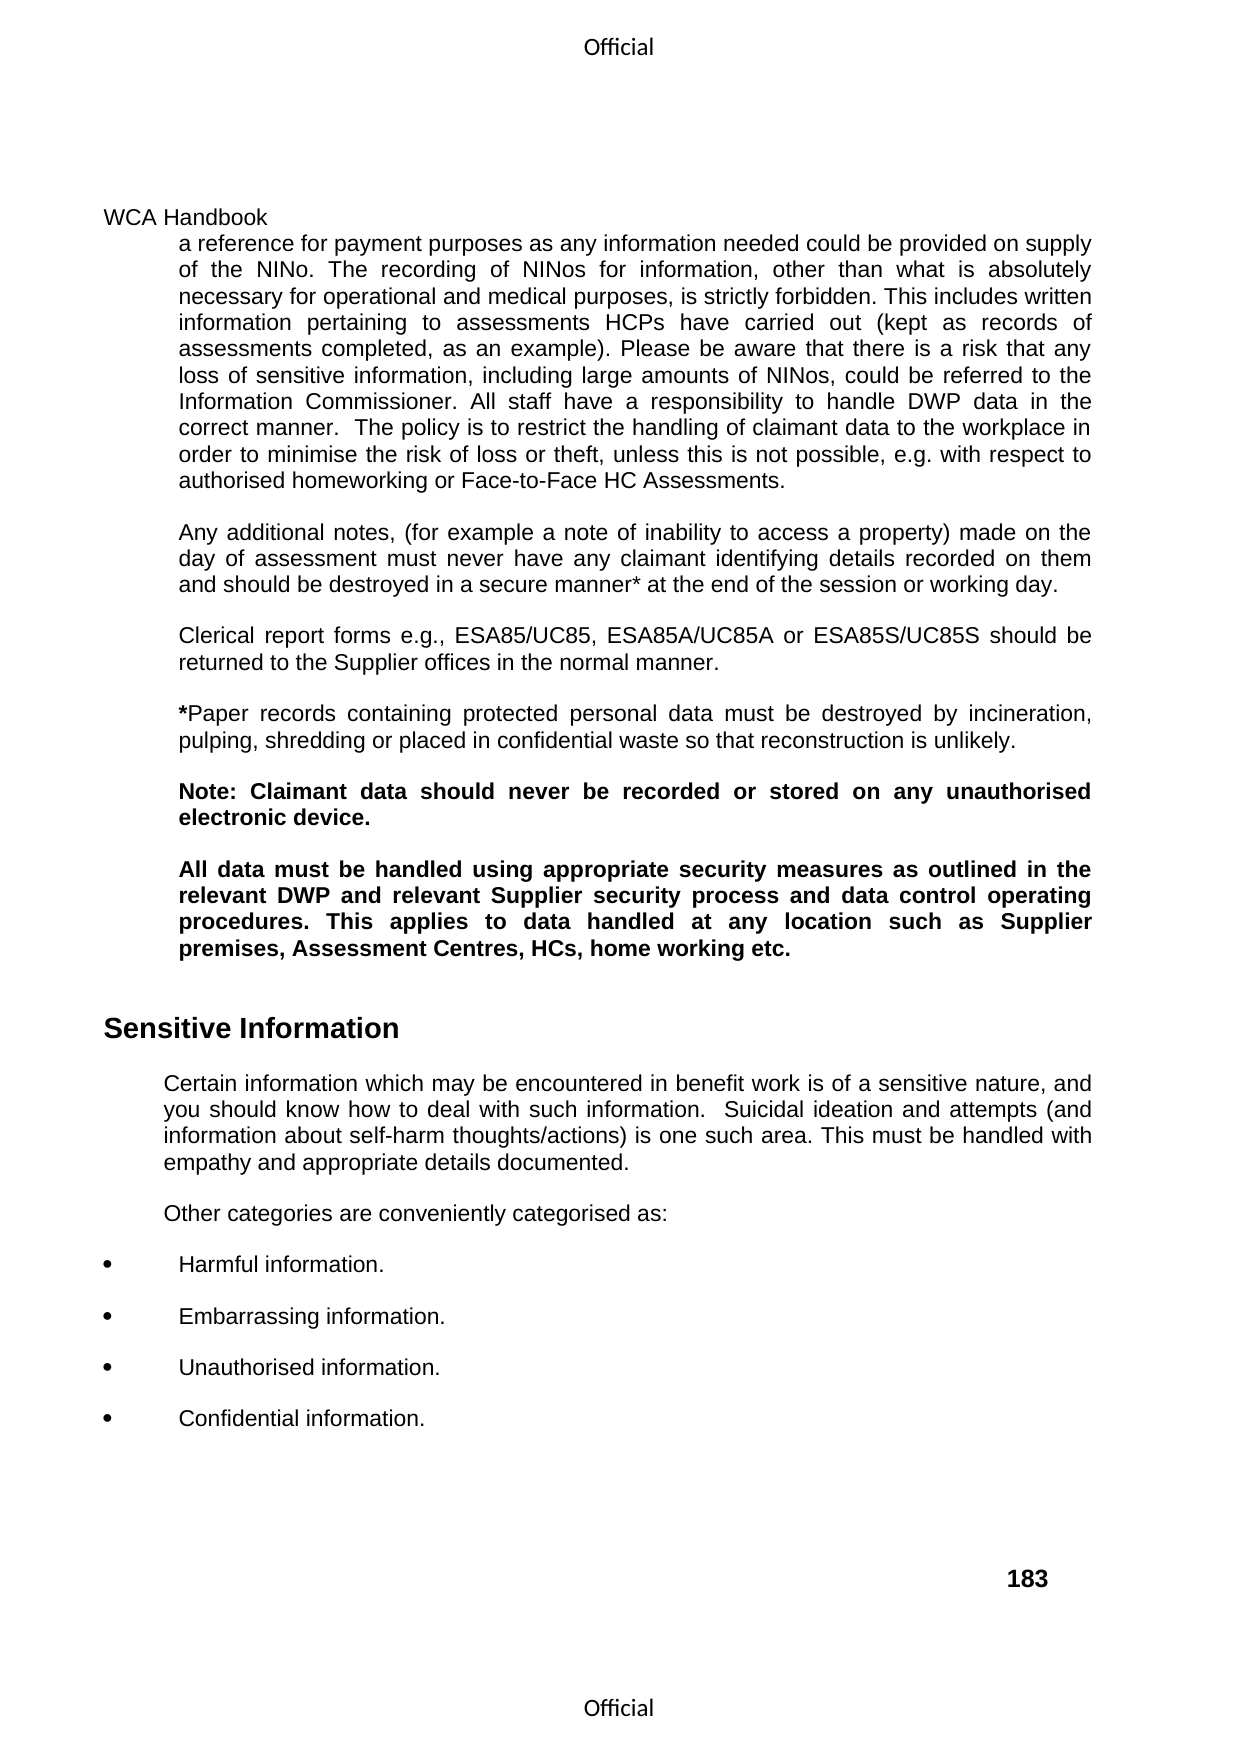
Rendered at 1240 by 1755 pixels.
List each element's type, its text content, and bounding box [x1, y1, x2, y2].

text Note: Claimant data should never be recorded or stored on any unauthorised electronic device. [178, 778, 1093, 831]
list Embarrassing information. [103, 1303, 1093, 1329]
list Harmful information. [103, 1251, 1093, 1278]
text *Paper records containing protected personal data must be destroyed by incineration, pulping, shredding or placed in confidential waste so that reconstruction is unlikely. [178, 700, 1093, 753]
list Confidential information. [103, 1405, 1093, 1432]
text Certain information which may be encountered in benefit work is of a sensitive nature, and you should know how to deal with such information. Suicidal ideation and attempts (and information about self-harm thoughts/actions) is one such area. This must be handled with empathy and appropriate details documented. [163, 1069, 1093, 1175]
subtitle Sensitive Information [103, 1011, 1093, 1044]
text Other categories are conveniently categorised as: [103, 1200, 1093, 1226]
list Clerical report forms e.g., ESA85/UC85, ESA85A/UC85A or ESA85S/UC85S should be returned to the Supplier offices in the normal manner. [178, 622, 1093, 675]
list Unauthorised information. [103, 1354, 1093, 1380]
list a reference for payment purposes as any information needed could be provided on supply of the NINo. The recording of NINos for information, other than what is absolutely necessary for operational and medical purposes, is strictly forbidden. This includes written information pertaining to assessments HCPs have carried out (kept as records of assessments completed, as an example). Please be aware that there is a risk that any loss of sensitive information, including large amounts of NINos, could be referred to the Information Commissioner. All staff have a responsibility to handle DWP data in the correct manner. The policy is to restrict the handling of claimant data to the workplace in order to minimise the risk of loss or theft, unless this is not possible, e.g. with respect to authorised homeworking or Face-to-Face HC Assessments. [178, 230, 1093, 493]
text All data must be handled using appropriate security measures as outlined in the relevant DWP and relevant Supplier security process and data control operating procedures. This applies to data handled at any location such as Supplier premises, Assessment Centres, HCs, home working etc. [178, 856, 1093, 961]
list Any additional notes, (for example a note of inability to access a property) made on the day of assessment must never have any claimant identifying details recorded on them and should be destroyed in a secure manner* at the end of the session or working day. [178, 518, 1093, 597]
